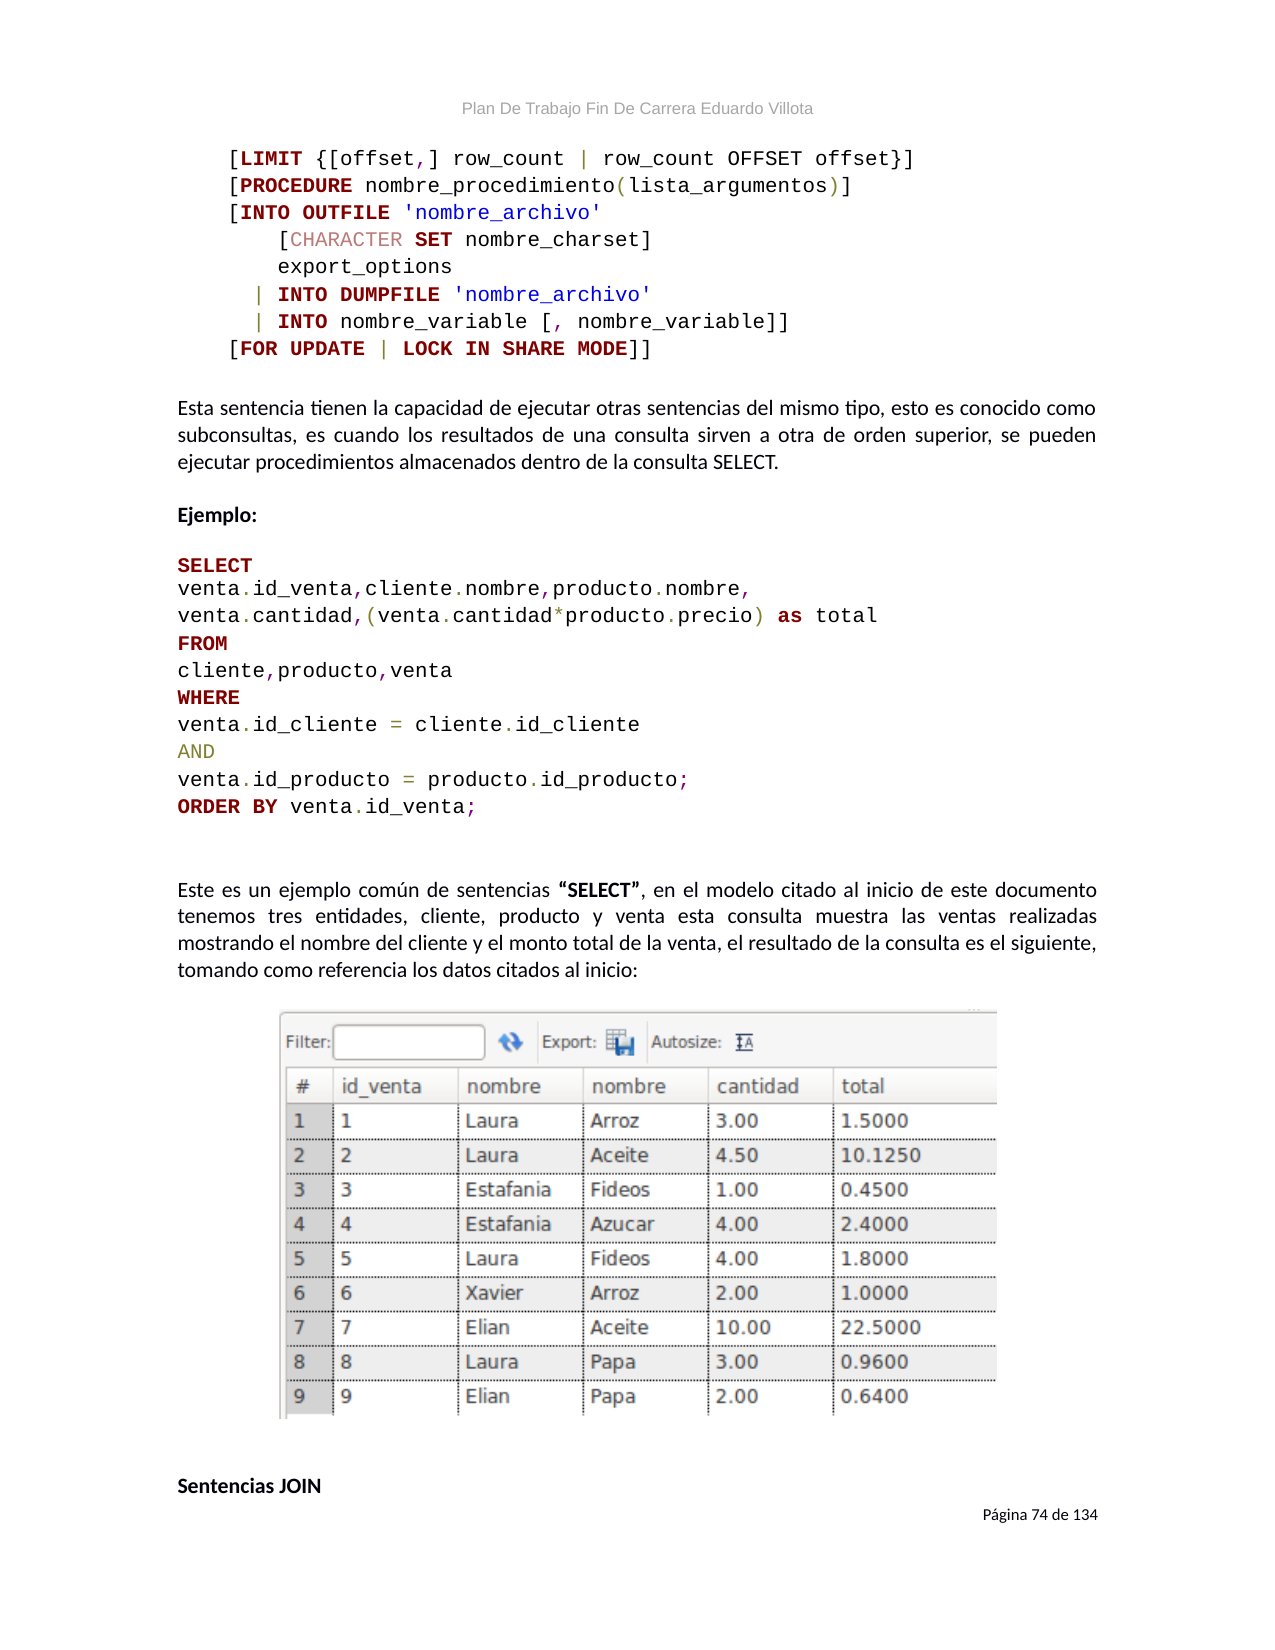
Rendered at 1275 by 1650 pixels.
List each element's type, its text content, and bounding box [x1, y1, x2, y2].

text Este es un ejemplo común de sentencias “SELECT”, en el modelo citado al inicio de este documento tenemos tres entidades, cliente, producto y venta esta consulta muestra las ventas realizadas mostrando el nombre del cliente y el monto total de la venta, el resultado de la consulta es el siguiente, tomando como referencia los datos citados al inicio: [177, 876, 1098, 983]
text Esta sentencia tienen la capacidad de ejecutar otras sentencias del mismo tipo, esto es conocido como subconsultas, es cuando los resultados de una consulta sirven a otra de orden superior, se pueden ejecutar procedimientos almacenados dentro de la consulta SELECT. [177, 394, 1098, 474]
text venta.id_venta,cliente.nombre,producto.nombre, [177, 578, 1098, 602]
text venta.id_cliente = cliente.id_cliente [177, 714, 1098, 738]
text export_options [177, 256, 1098, 280]
text Sentencias JOIN [177, 1472, 1098, 1499]
text | INTO nombre_variable [, nombre_variable]] [177, 311, 1098, 334]
text venta.cantidad,(venta.cantidad*producto.precio) as total [177, 605, 1098, 629]
text AND [177, 741, 1098, 765]
text Ejemplo: [177, 501, 1098, 528]
text WHERE [177, 687, 1098, 711]
text [CHARACTER SET nombre_charset] [177, 229, 1098, 253]
text [INTO OUTFILE 'nombre_archivo' [177, 202, 1098, 226]
text | INTO DUMPFILE 'nombre_archivo' [177, 283, 1098, 307]
text ORDER BY venta.id_venta; [177, 796, 1098, 819]
text cliente,producto,venta [177, 660, 1098, 683]
text [FOR UPDATE | LOCK IN SHARE MODE]] [177, 338, 1098, 362]
text FROM [177, 633, 1098, 656]
text venta.id_producto = producto.id_producto; [177, 768, 1098, 792]
text [PROCEDURE nombre_procedimiento(lista_argumentos)] [177, 175, 1098, 198]
text [LIMIT {[offset,] row_count | row_count OFFSET offset}] [177, 148, 1098, 171]
text SELECT [177, 554, 1098, 578]
picture [278, 1009, 997, 1419]
